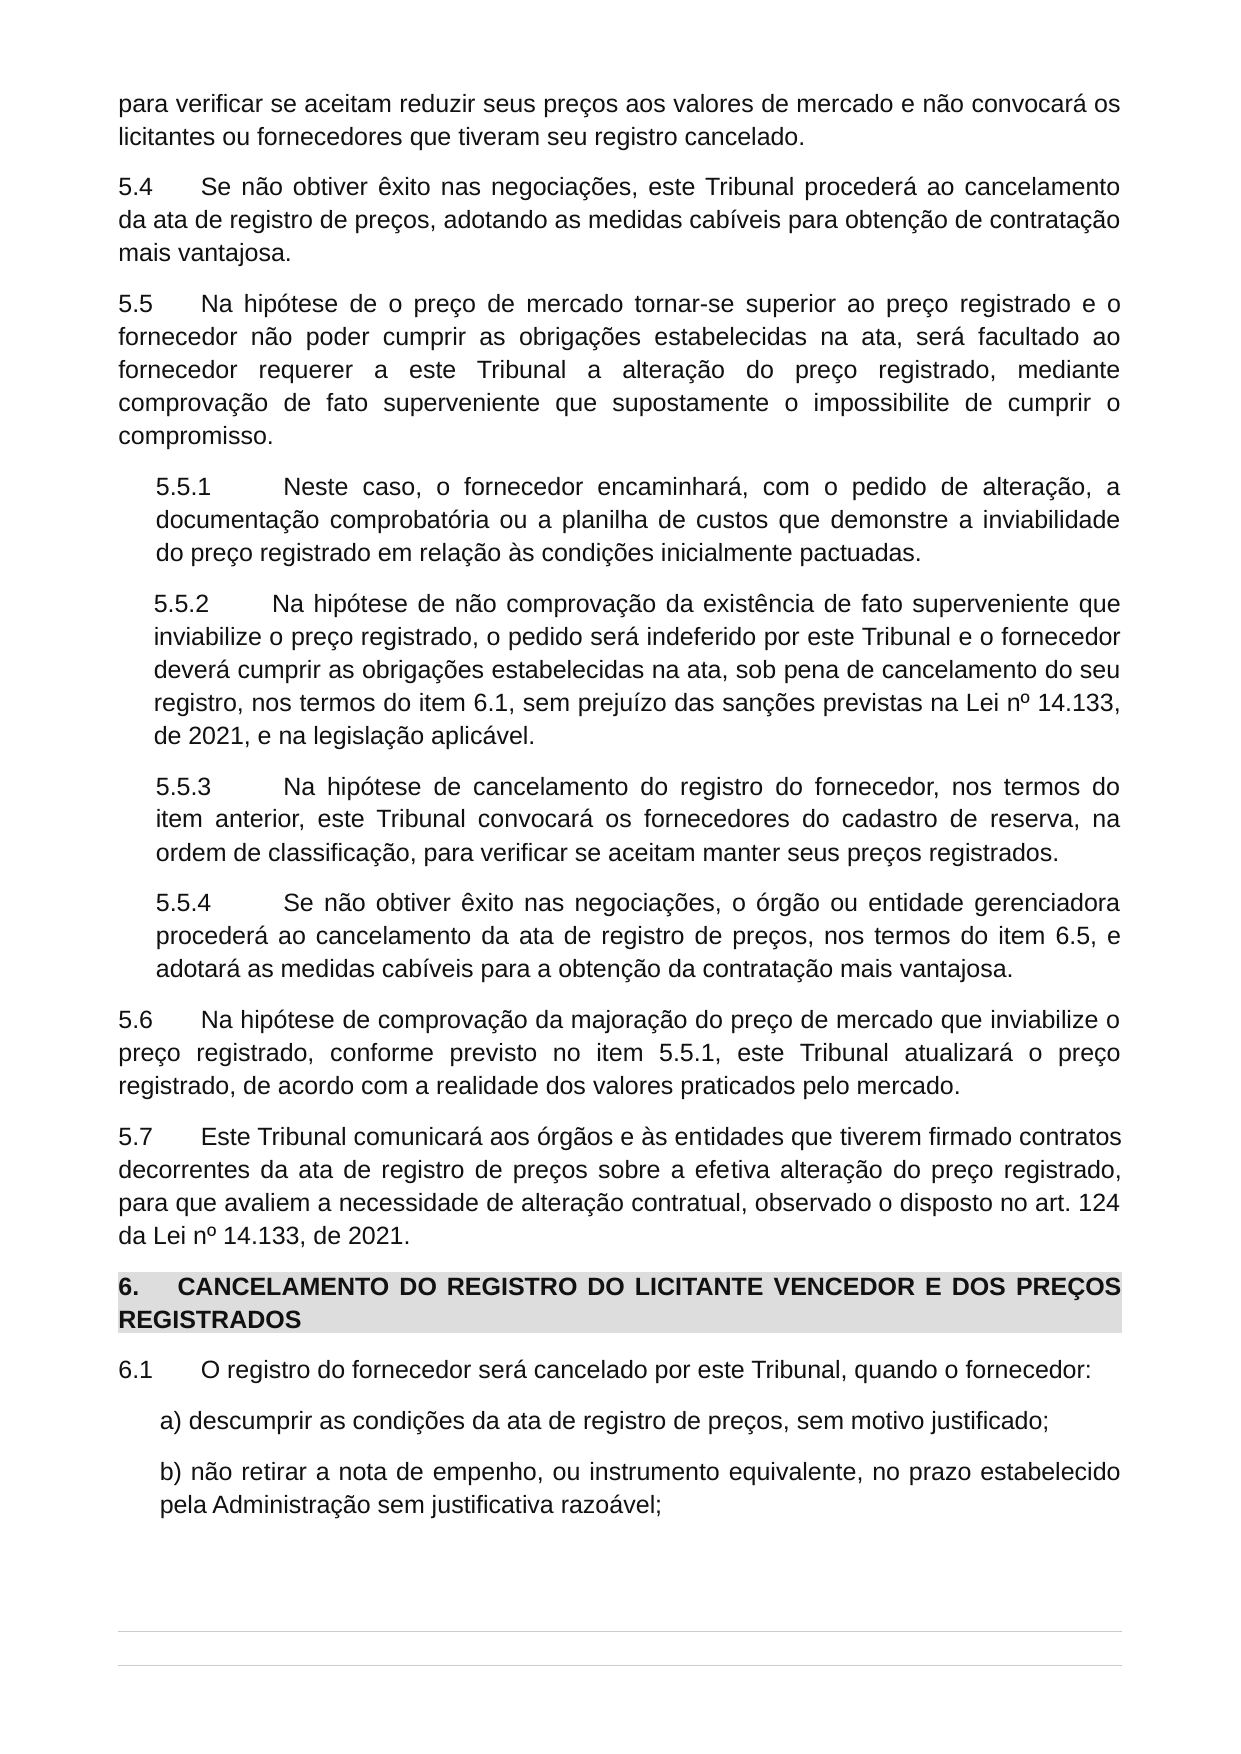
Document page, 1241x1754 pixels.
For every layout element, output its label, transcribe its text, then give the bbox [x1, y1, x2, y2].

list para verificar se aceitam reduzir seus preços aos valores de mercado e não convocará os licitantes ou fornecedores que tiveram seu registro cancelado. [118, 88, 1122, 150]
list 5.5.3 Na hipótese de cancelamento do registro do fornecedor, nos termos do item anterior, este Tribunal convocará os fornecedores do cadastro de reserva, na ordem de classificação, para verificar se aceitam manter seus preços registrados. [118, 771, 1122, 866]
list 5.5.4 Se não obtiver êxito nas negociações, o órgão ou entidade gerenciadora procederá ao cancelamento da ata de registro de preços, nos termos do item 6.5, e adotará as medidas cabíveis para a obtenção da contratação mais vantajosa. [118, 888, 1122, 983]
list b) não retirar a nota de empenho, ou instrumento equivalente, no prazo estabelecido pela Administração sem justificativa razoável; [159, 1457, 1122, 1518]
list 5.6 Na hipótese de comprovação da majoração do preço de mercado que inviabilize o preço registrado, conforme previsto no item 5.5.1, este Tribunal atualizará o preço registrado, de acordo com a realidade dos valores praticados pelo mercado. [118, 1005, 1122, 1100]
list 5.5.1 Neste caso, o fornecedor encaminhará, com o pedido de alteração, a documentação comprobatória ou a planilha de custos que demonstre a inviabilidade do preço registrado em relação às condições inicialmente pactuadas. [118, 472, 1122, 567]
list 5.7 Este Tribunal comunicará aos órgãos e às entidades que tiverem firmado contratos decorrentes da ata de registro de preços sobre a efetiva alteração do preço registrado, para que avaliem a necessidade de alteração contratual, observado o disposto no art. 124 da Lei nº 14.133, de 2021. [118, 1122, 1122, 1249]
list 5.5.2 Na hipótese de não comprovação da existência de fato superveniente que inviabilize o preço registrado, o pedido será indeferido por este Tribunal e o fornecedor deverá cumprir as obrigações estabelecidas na ata, sob pena de cancelamento do seu registro, nos termos do item 6.1, sem prejuízo das sanções previstas na Lei nº 14.133, de 2021, e na legislação aplicável. [153, 589, 1122, 749]
list 6. CANCELAMENTO DO REGISTRO DO LICITANTE VENCEDOR E DOS PREÇOS REGISTRADOS [118, 1272, 1122, 1333]
list 6.1 O registro do fornecedor será cancelado por este Tribunal, quando o fornecedor: [118, 1355, 1122, 1384]
list a) descumprir as condições da ata de registro de preços, sem motivo justificado; [159, 1406, 1122, 1435]
list 5.5 Na hipótese de o preço de mercado tornar-se superior ao preço registrado e o fornecedor não poder cumprir as obrigações estabelecidas na ata, será facultado ao fornecedor requerer a este Tribunal a alteração do preço registrado, mediante comprovação de fato superveniente que supostamente o impossibilite de cumprir o compromisso. [118, 289, 1122, 450]
list 5.4 Se não obtiver êxito nas negociações, este Tribunal procederá ao cancelamento da ata de registro de preços, adotando as medidas cabíveis para obtenção de contratação mais vantajosa. [118, 172, 1122, 267]
